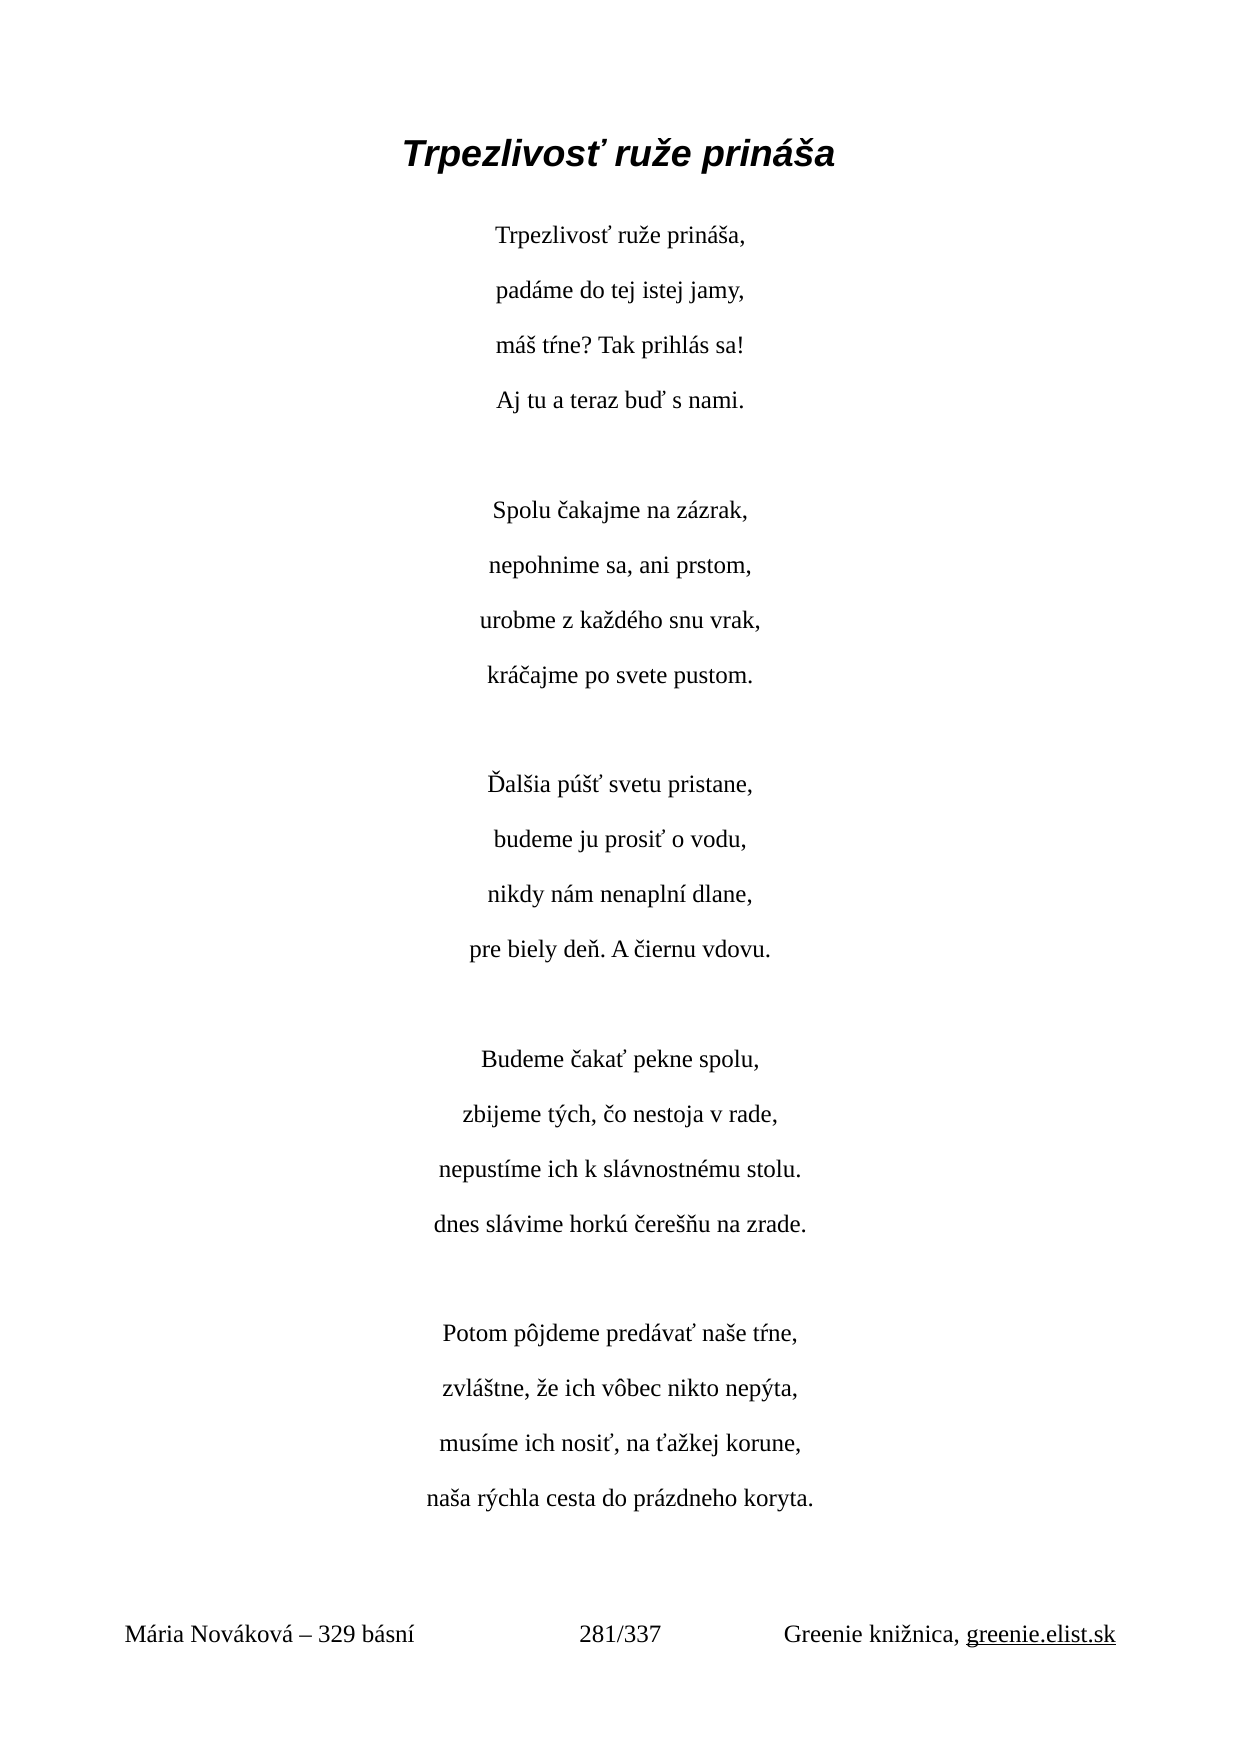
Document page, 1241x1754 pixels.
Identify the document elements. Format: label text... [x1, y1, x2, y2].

text Budeme čakať pekne spolu, [106, 1044, 1134, 1073]
text naša rýchla cesta do prázdneho koryta. [106, 1483, 1134, 1512]
text nepustíme ich k slávnostnému stolu. [106, 1154, 1134, 1182]
text Trpezlivosť ruže prináša, [106, 221, 1134, 249]
text nikdy nám nenaplní dlane, [106, 879, 1134, 908]
text Spolu čakajme na zázrak, [106, 495, 1134, 524]
text Potom pôjdeme predávať naše tŕne, [106, 1318, 1134, 1347]
text dnes slávime horkú čerešňu na zrade. [106, 1209, 1134, 1237]
subtitle Trpezlivosť ruže prináša [106, 131, 1134, 174]
text nepohnime sa, ani prstom, [106, 550, 1134, 579]
text budeme ju prosiť o vodu, [106, 824, 1134, 853]
text urobme z každého snu vrak, [106, 605, 1134, 633]
text padáme do tej istej jamy, [106, 275, 1134, 304]
text kráčajme po svete pustom. [106, 660, 1134, 688]
text musíme ich nosiť, na ťažkej korune, [106, 1428, 1134, 1457]
text zvláštne, že ich vôbec nikto nepýta, [106, 1373, 1134, 1402]
text pre biely deň. A čiernu vdovu. [106, 934, 1134, 963]
text Aj tu a teraz buď s nami. [106, 385, 1134, 414]
text máš tŕne? Tak prihlás sa! [106, 330, 1134, 359]
text Ďalšia púšť svetu pristane, [106, 769, 1134, 798]
text zbijeme tých, čo nestoja v rade, [106, 1099, 1134, 1128]
